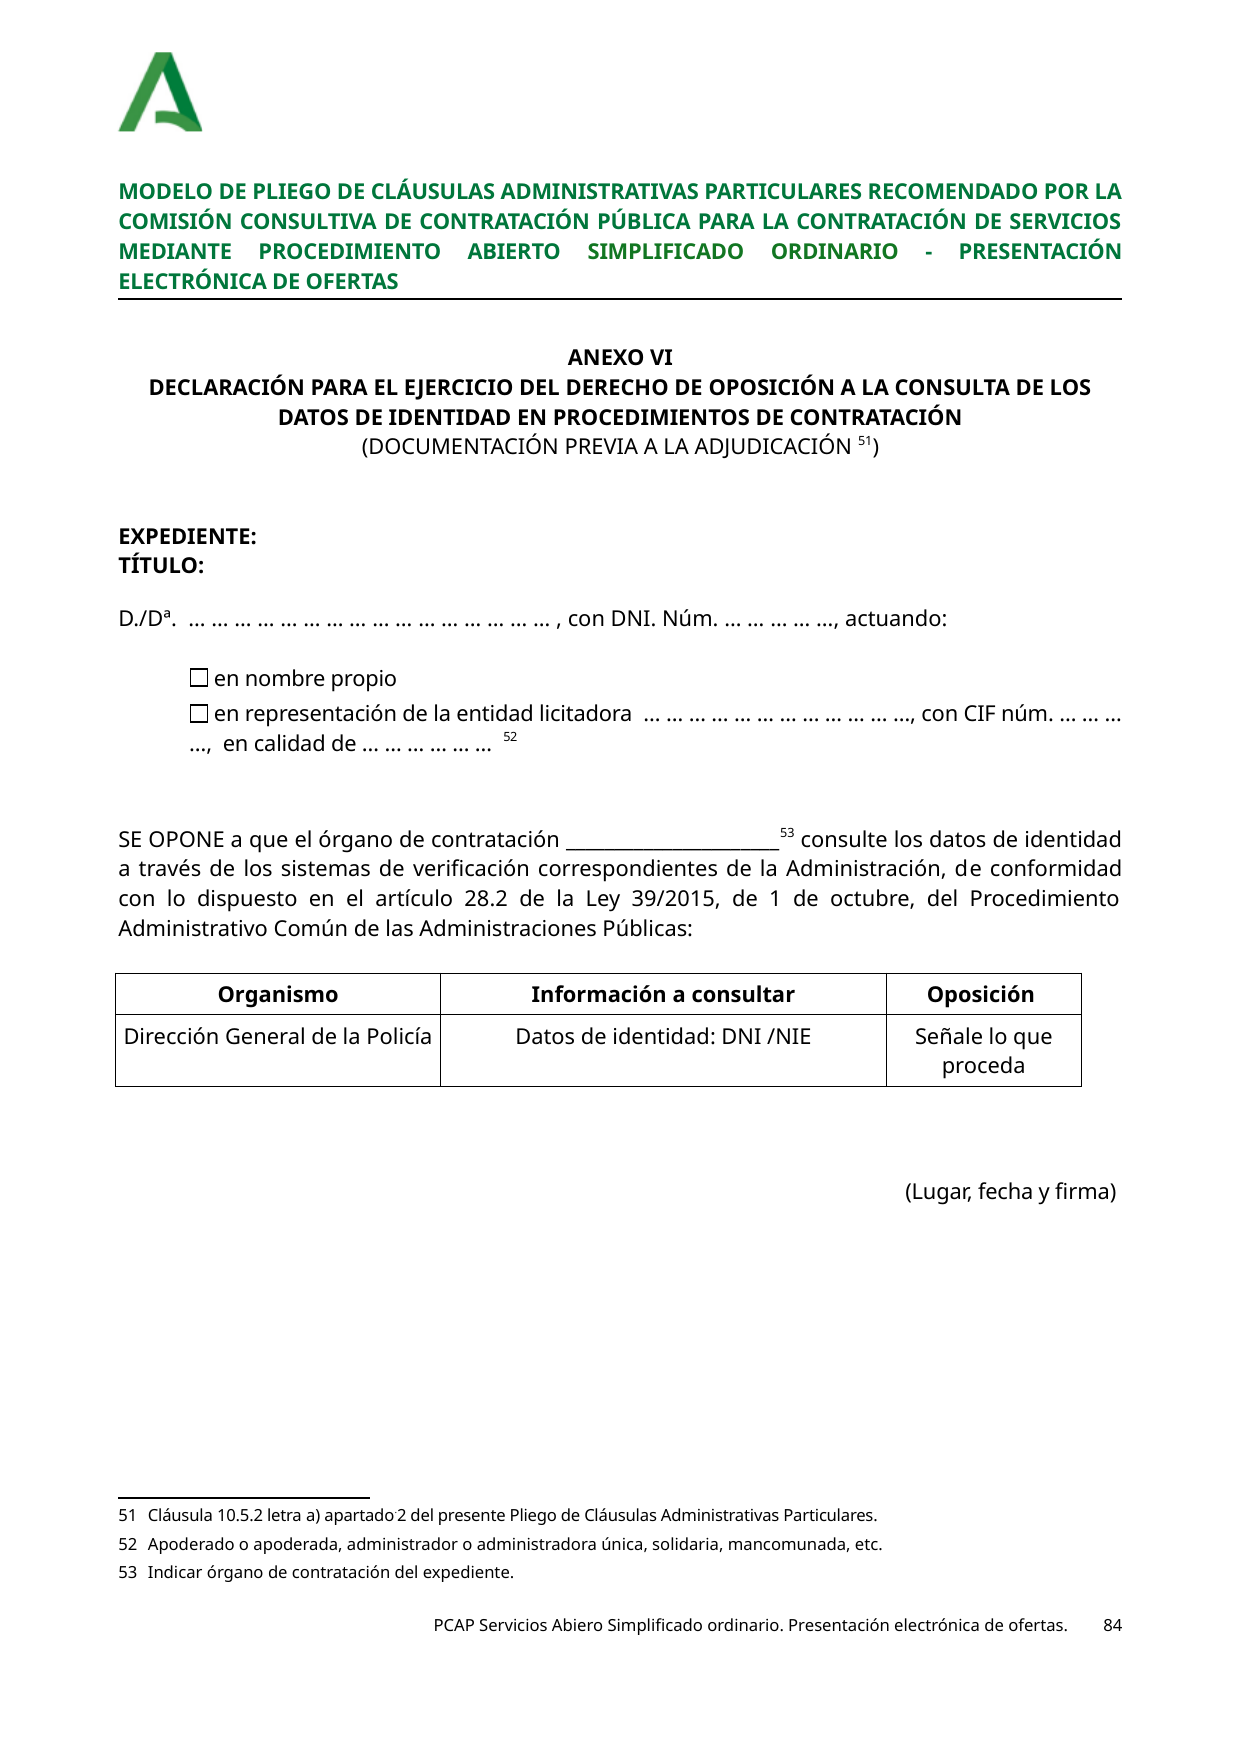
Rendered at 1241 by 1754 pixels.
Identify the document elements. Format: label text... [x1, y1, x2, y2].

text SE OPONE a que el órgano de contratación ______________________ consulte los datos de identidad a través de los sistemas de verificación correspondientes de la Administración, de conformidad con lo dispuesto en el artículo 28.2 de la Ley 39/2015, de 1 de octubre, del Procedimiento Administrativo Común de las Administraciones Públicas: [118, 824, 1122, 943]
text MODELO DE PLIEGO DE CLÁUSULAS ADMINISTRATIVAS PARTICULARES RECOMENDADO POR LA COMISIÓN CONSULTIVA DE CONTRATACIÓN PÚBLICA PARA LA CONTRATACIÓN DE SERVICIOS MEDIANTE PROCEDIMIENTO ABIERTO SIMPLIFICADO ORDINARIO - PRESENTACIÓN ELECTRÓNICA DE OFERTAS [118, 176, 1122, 298]
text (Lugar, fecha y firma) [118, 1176, 1122, 1206]
table_cell Dirección General de la Policía [116, 1015, 440, 1086]
text D./Dª. … … … … … … … … … … … … … … … … , con DNI. Núm. … … … … …, actuando: [118, 603, 1122, 633]
table_header Organismo [116, 974, 440, 1014]
text DECLARACIÓN PARA EL EJERCICIO DEL DERECHO DE OPOSICIÓN A LA CONSULTA DE LOS DATOS DE IDENTIDAD EN PROCEDIMIENTOS DE CONTRATACIÓN [118, 372, 1122, 431]
text en representación de la entidad licitadora … … … … … … … … … … … …, con CIF núm. … … … …, en calidad de … … … … … … [189, 698, 1122, 758]
text Apoderado o apoderada, administrador o administradora única, solidaria, mancomunada, etc. [118, 1532, 1122, 1555]
text Indicar órgano de contratación del expediente. [118, 1561, 1122, 1584]
text EXPEDIENTE: [118, 521, 1122, 551]
text Cláusula 10.5.2 letra a) apartado.2 del presente Pliego de Cláusulas Administrativas Particulares. [118, 1504, 1122, 1526]
picture [171, 9, 203, 151]
text TÍTULO: [118, 551, 1122, 580]
table_cell Señale lo que proceda [887, 1015, 1081, 1086]
text en nombre propio [189, 663, 1122, 692]
table_header Información a consultar [441, 974, 886, 1014]
text ANEXO VI [118, 342, 1122, 372]
text (DOCUMENTACIÓN PREVIA A LA ADJUDICACIÓN ) [118, 431, 1122, 461]
table_header Oposición [887, 974, 1081, 1014]
table_cell Datos de identidad: DNI /NIE [441, 1015, 886, 1086]
